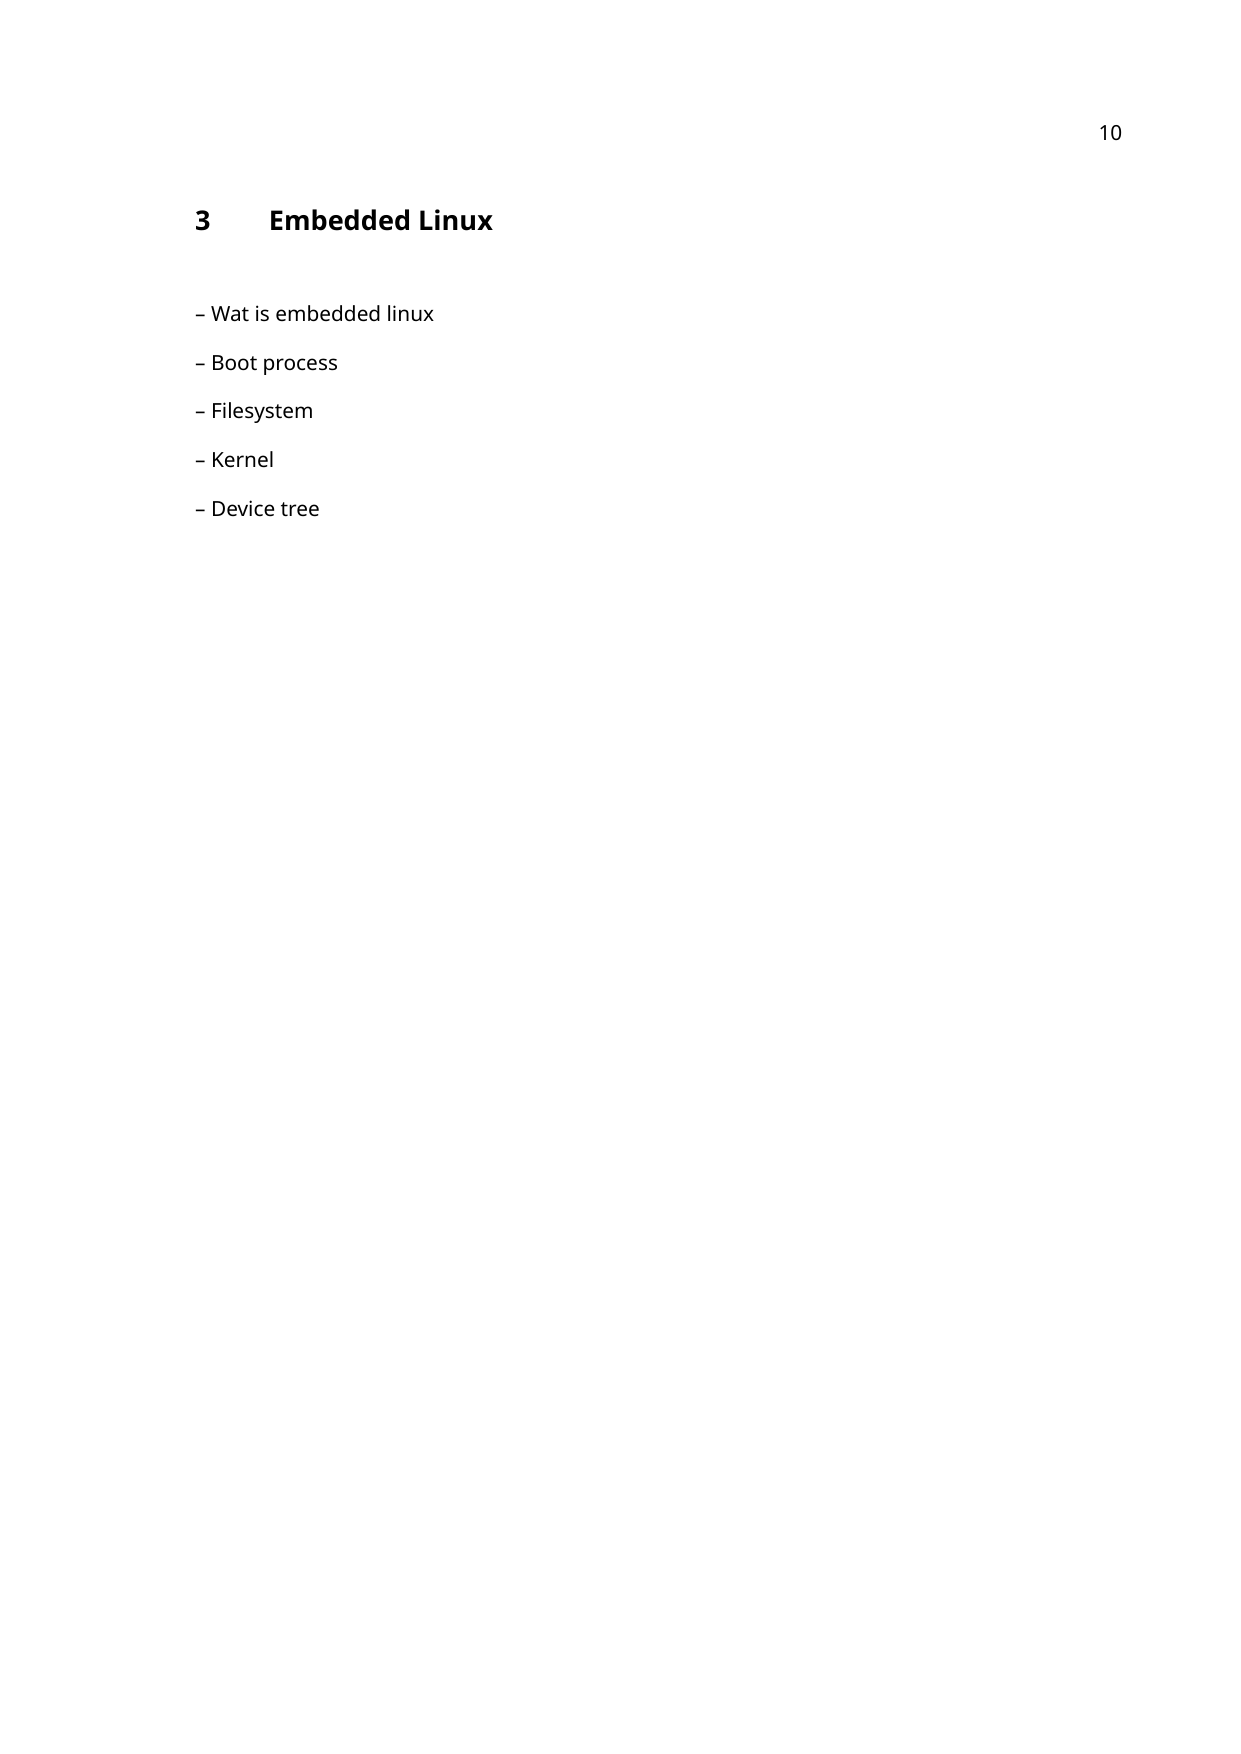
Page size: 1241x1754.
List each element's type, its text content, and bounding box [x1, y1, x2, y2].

text – Filesystem [195, 396, 1122, 425]
text – Kernel [195, 445, 1122, 473]
text – Boot process [195, 348, 1122, 376]
subtitle 3 Embedded Linux [195, 201, 1122, 238]
text – Wat is embedded linux [195, 299, 1122, 327]
text – Device tree [195, 494, 1122, 522]
